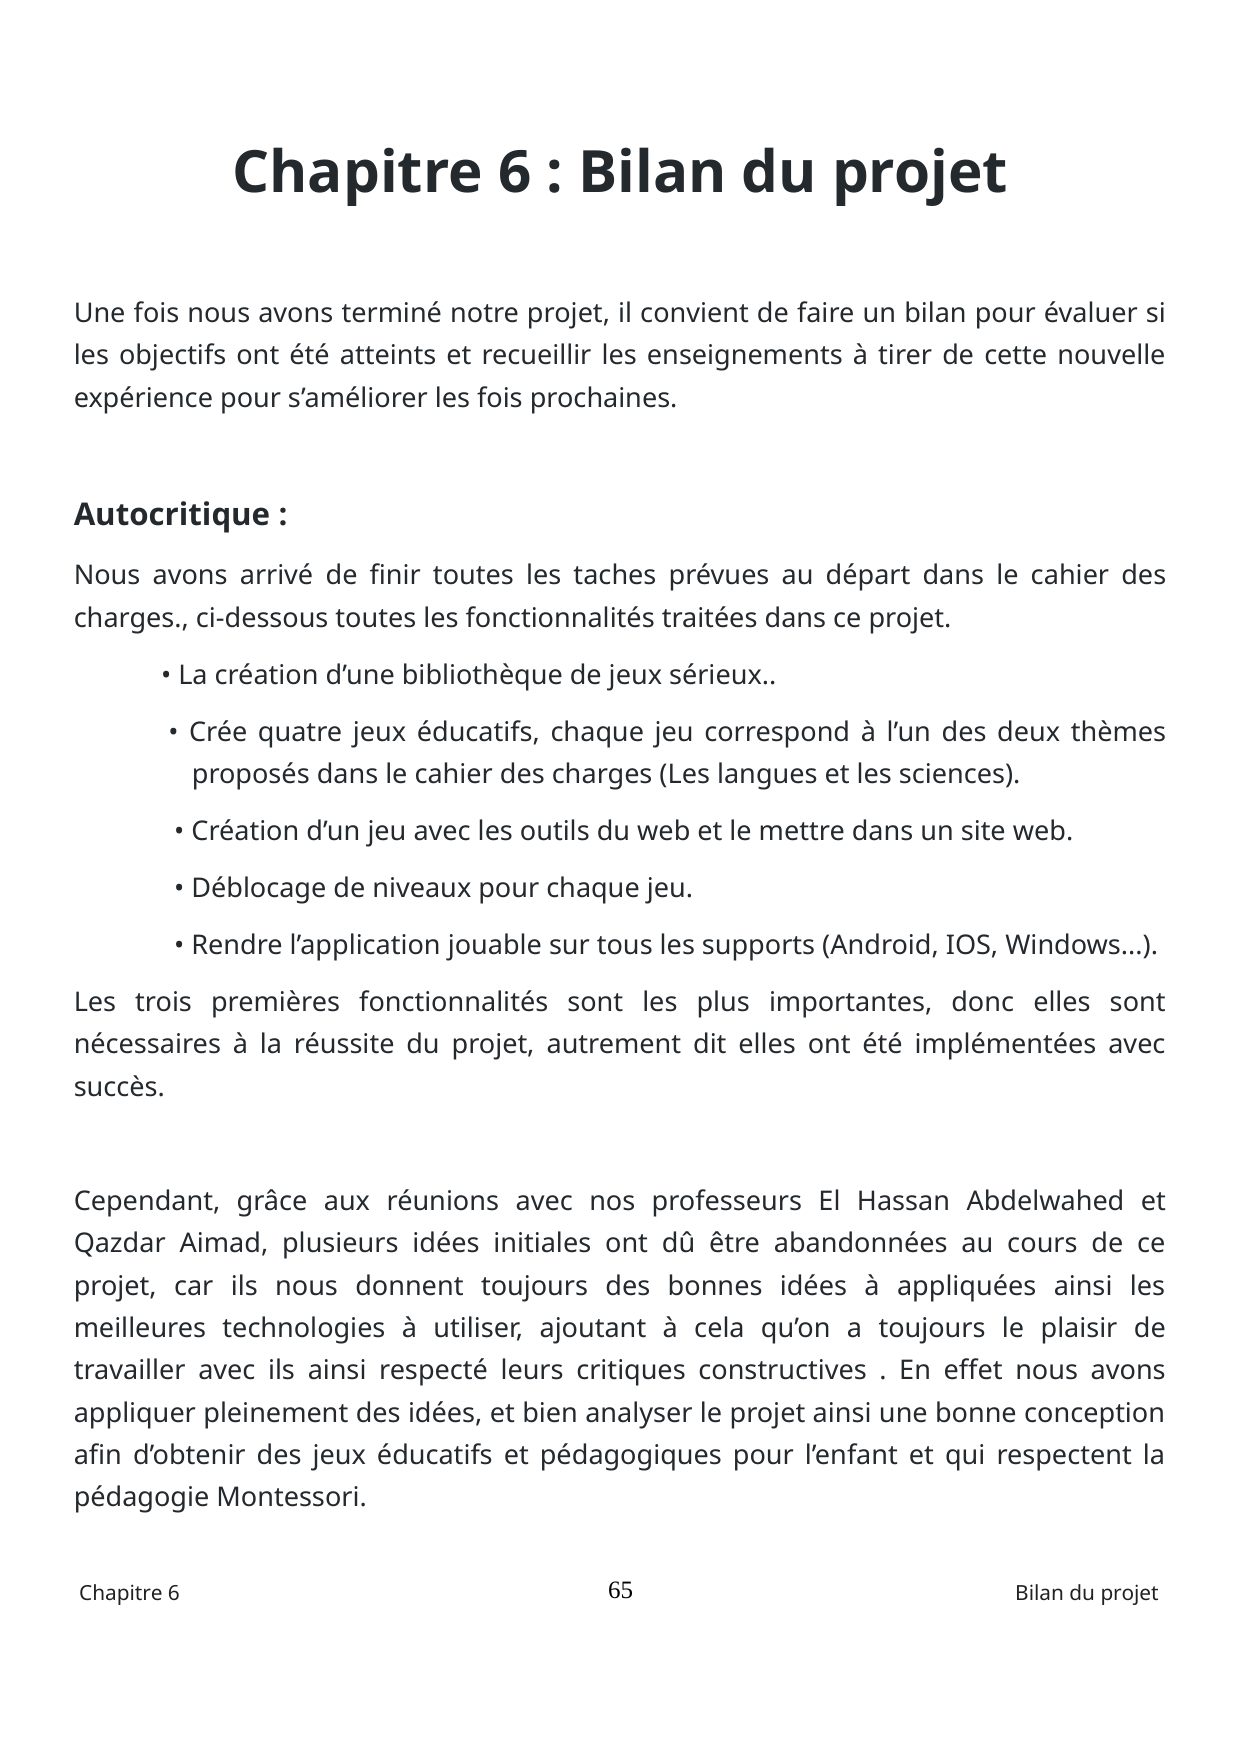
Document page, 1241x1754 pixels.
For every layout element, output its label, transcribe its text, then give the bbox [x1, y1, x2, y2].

text Cependant, grâce aux réunions avec nos professeurs El Hassan Abdelwahed et Qazdar Aimad, plusieurs idées initiales ont dû être abandonnées au cours de ce projet, car ils nous donnent toujours des bonnes idées à appliquées ainsi les meilleures technologies à utiliser, ajoutant à cela qu’on a toujours le plaisir de travailler avec ils ainsi respecté leurs critiques constructives . En effet nous avons appliquer pleinement des idées, et bien analyser le projet ainsi une bonne conception afin d’obtenir des jeux éducatifs et pédagogiques pour l’enfant et qui respectent la pédagogie Montessori. [73, 1181, 1167, 1515]
text Autocritique : [73, 492, 1167, 535]
text Chapitre 6 : Bilan du projet [73, 131, 1167, 210]
text • Déblocage de niveaux pour chaque jeu. [174, 868, 1167, 905]
text Nous avons arrivé de finir toutes les taches prévues au départ dans le cahier des charges., ci-dessous toutes les fonctionnalités traitées dans ce projet. [73, 556, 1167, 635]
text Les trois premières fonctionnalités sont les plus importantes, donc elles sont nécessaires à la réussite du projet, autrement dit elles ont été implémentées avec succès. [73, 982, 1167, 1104]
text • Crée quatre jeux éducatifs, chaque jeu correspond à l’un des deux thèmes proposés dans le cahier des charges (Les langues et les sciences). [168, 712, 1167, 791]
text • La création d’une bibliothèque de jeux sérieux.. [133, 655, 1167, 692]
text Une fois nous avons terminé notre projet, il convient de faire un bilan pour évaluer si les objectifs ont été atteints et recueillir les enseignements à tirer de cette nouvelle expérience pour s’améliorer les fois prochaines. [73, 293, 1167, 415]
text • Rendre l’application jouable sur tous les supports (Android, IOS, Windows...). [174, 925, 1167, 962]
text • Création d’un jeu avec les outils du web et le mettre dans un site web. [174, 811, 1167, 848]
